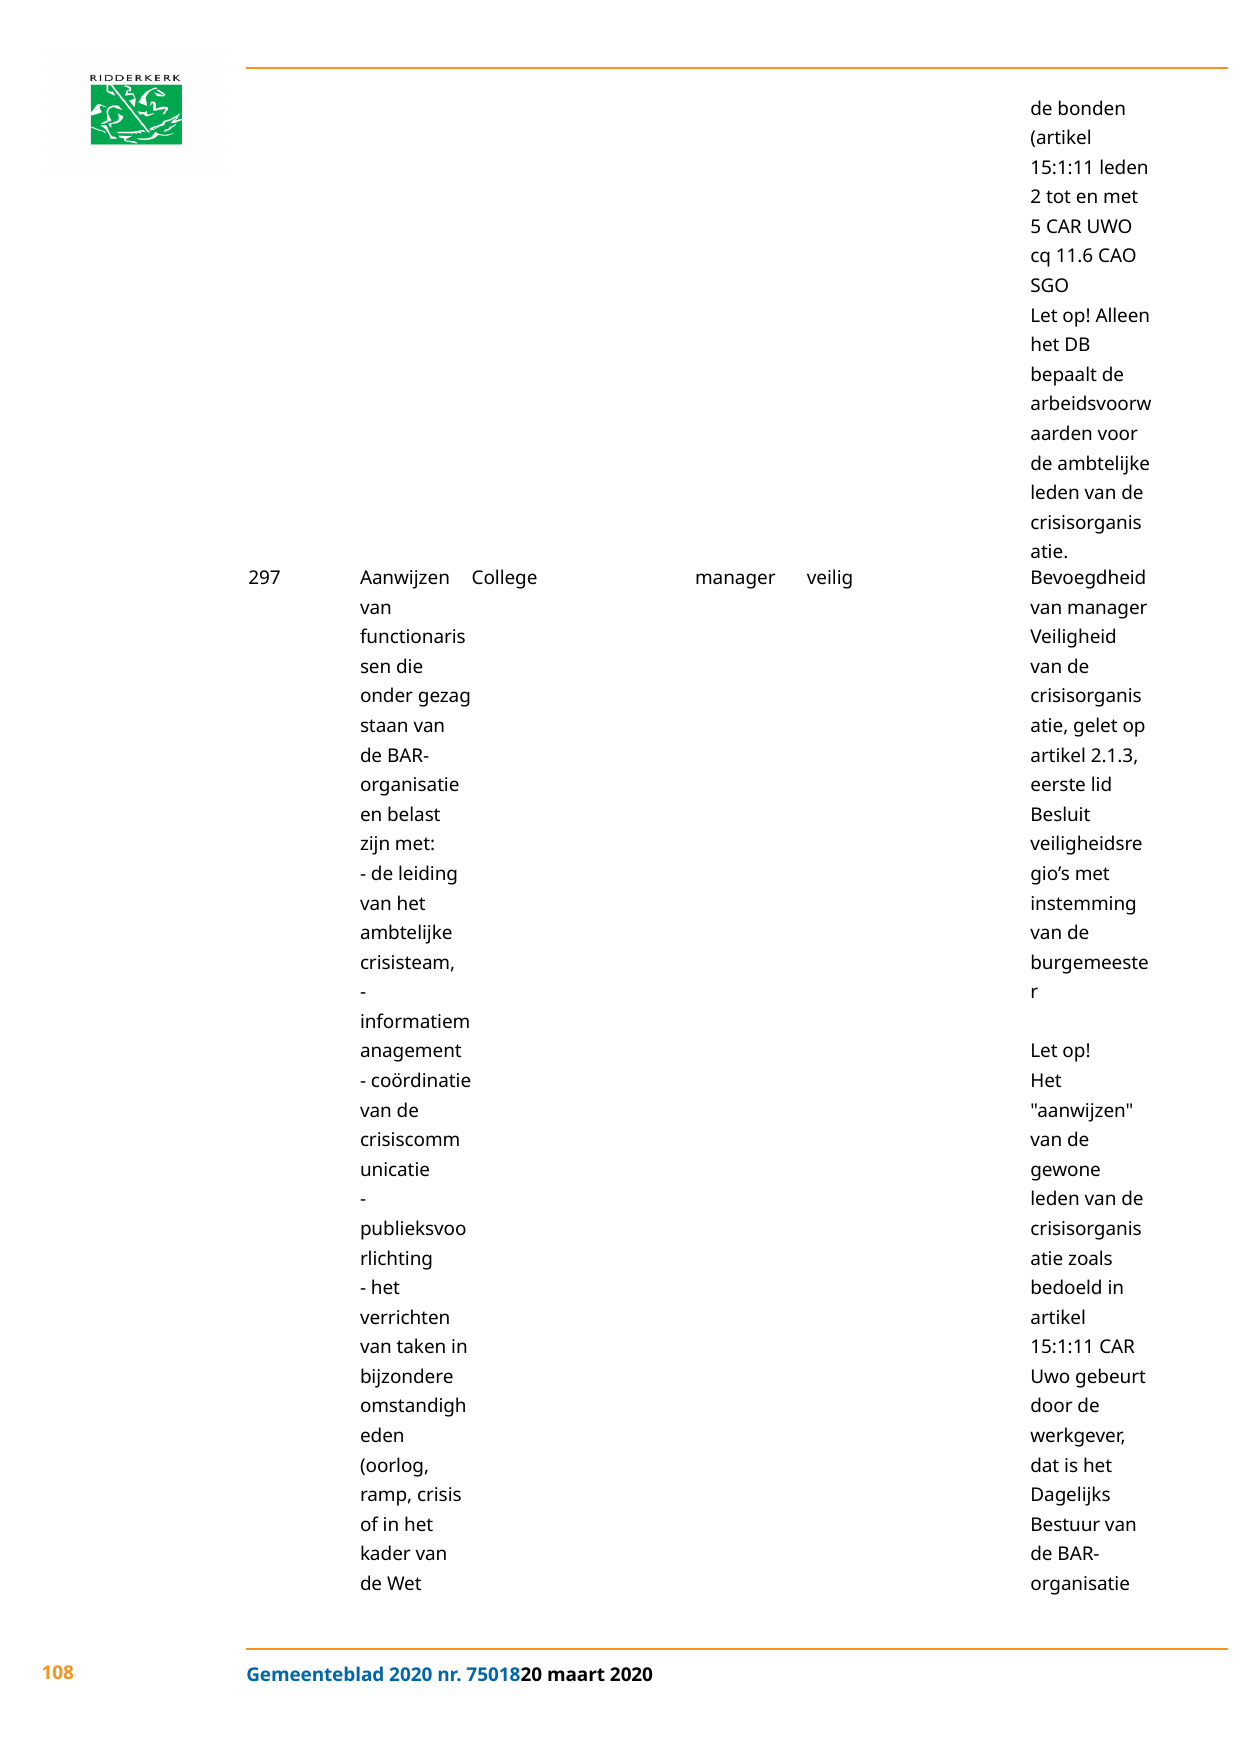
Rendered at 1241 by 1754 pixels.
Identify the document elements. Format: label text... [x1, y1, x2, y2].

table_cell 297 [248, 564, 360, 1596]
table_cell veilig [807, 564, 918, 1596]
table_cell Aanwijzen van functionarissen die onder gezag staan van de BAR-organisatie en belast zijn met: - de leiding van het ambtelijke crisisteam, - informatiemanagement - coördinatie van de crisiscommunicatie - publieksvoorlichting - het verrichten van taken in bijzondere omstandigheden (oorlog, ramp, crisis of in het kader van de Wet [360, 564, 471, 1596]
table_cell de bonden (artikel 15:1:11 leden 2 tot en met 5 CAR UWO cq 11.6 CAO SGO Let op! Alleen het DB bepaalt de arbeidsvoorwaarden voor de ambtelijke leden van de crisisorganisatie. [1030, 95, 1152, 564]
table_cell [695, 95, 807, 564]
table_cell [918, 564, 1030, 1596]
table_cell Bevoegdheid van manager Veiligheid van de crisisorganisatie, gelet op artikel 2.1.3, eerste lid Besluit veiligheidsregio’s met instemming van de burgemeester Let op! Het "aanwijzen" van de gewone leden van de crisisorganisatie zoals bedoeld in artikel 15:1:11 CAR Uwo gebeurt door de werkgever, dat is het Dagelijks Bestuur van de BAR-organisatie [1030, 564, 1152, 1596]
table_cell [360, 95, 471, 564]
picture [41, 47, 231, 172]
table_cell [918, 95, 1030, 564]
table_cell [248, 95, 360, 564]
table_cell manager [695, 564, 807, 1596]
table_cell [807, 95, 918, 564]
table_cell [583, 95, 695, 564]
table_cell College [471, 564, 583, 1596]
table_cell [471, 95, 583, 564]
table_cell [583, 564, 695, 1596]
